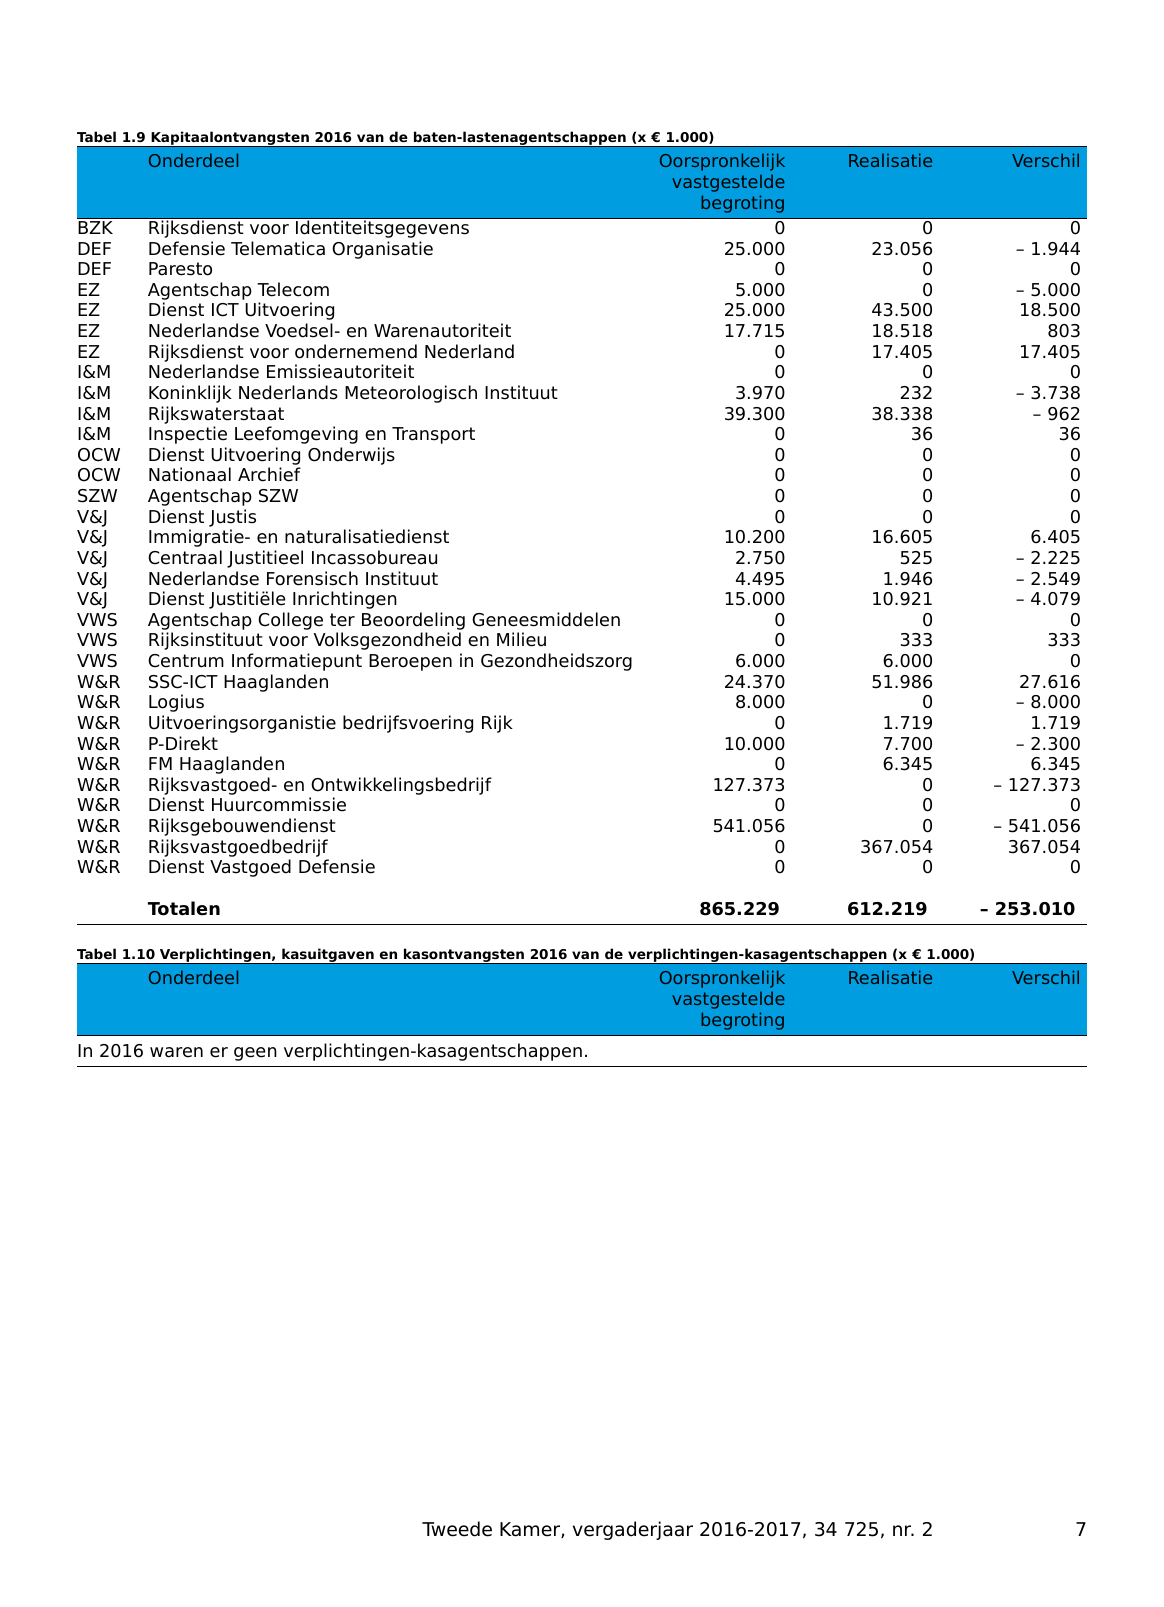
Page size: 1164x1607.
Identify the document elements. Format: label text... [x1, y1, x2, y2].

table_cell – 2.300 [939, 734, 1087, 754]
table_cell 6.405 [939, 527, 1087, 548]
table_cell 6.345 [791, 754, 939, 775]
table_cell 0 [791, 795, 939, 816]
table_cell 0 [644, 362, 791, 383]
table_cell Rijksinstituut voor Volksgezondheid en Milieu [142, 630, 644, 651]
table_cell 0 [791, 259, 939, 280]
table_cell [644, 878, 791, 898]
table_cell 367.054 [939, 837, 1087, 857]
table_cell I&M [77, 362, 142, 383]
table_cell DEF [77, 259, 142, 280]
table_cell W&R [77, 734, 142, 754]
table_cell Verschil [939, 147, 1087, 218]
table_cell BZK [77, 219, 142, 238]
table_cell VWS [77, 651, 142, 672]
table_cell 0 [791, 692, 939, 713]
table_cell 18.518 [791, 321, 939, 342]
table_cell V&J [77, 507, 142, 527]
table_cell 8.000 [644, 692, 791, 713]
table_cell W&R [77, 837, 142, 857]
table_cell Centrum Informatiepunt Beroepen in Gezondheidszorg [142, 651, 644, 672]
table_cell 4.495 [644, 569, 791, 589]
table_cell Immigratie- en naturalisatiedienst [142, 527, 644, 548]
table_cell V&J [77, 527, 142, 548]
table_cell Totalen [142, 899, 644, 924]
table_cell W&R [77, 816, 142, 837]
table_cell [939, 1036, 1087, 1066]
table_cell [142, 878, 644, 898]
table_cell 3.970 [644, 383, 791, 403]
table_cell – 962 [939, 404, 1087, 424]
table_cell 6.000 [644, 651, 791, 672]
table_cell 0 [644, 445, 791, 465]
table_cell 38.338 [791, 404, 939, 424]
table_cell 10.200 [644, 527, 791, 548]
table_cell Agentschap College ter Beoordeling Geneesmiddelen [142, 610, 644, 630]
table_cell 0 [644, 219, 791, 238]
table_cell P-Direkt [142, 734, 644, 754]
table_cell W&R [77, 754, 142, 775]
table_cell 15.000 [644, 589, 791, 610]
table_cell Nederlandse Emissieautoriteit [142, 362, 644, 383]
table_cell 0 [644, 610, 791, 630]
table_cell 10.921 [791, 589, 939, 610]
table_cell 0 [791, 507, 939, 527]
table_cell [939, 878, 1087, 898]
table_header Tabel 1.10 Verplichtingen, kasuitgaven en kasontvangsten 2016 van de verplichtingen-kasagentschappen (x € 1.000) [77, 947, 1087, 962]
table_cell 127.373 [644, 775, 791, 795]
table_cell 0 [644, 342, 791, 362]
table_cell Rijksgebouwendienst [142, 816, 644, 837]
table_cell Oorspronkelijk vastgestelde begroting [644, 964, 791, 1035]
table_cell SSC-ICT Haaglanden [142, 672, 644, 692]
table_cell 51.986 [791, 672, 939, 692]
table_cell 2.750 [644, 548, 791, 568]
table_cell In 2016 waren er geen verplichtingen-kasagentschappen. [77, 1036, 644, 1066]
table_cell Nederlandse Voedsel- en Warenautoriteit [142, 321, 644, 342]
table_cell I&M [77, 424, 142, 445]
table_cell OCW [77, 465, 142, 486]
table_cell [77, 964, 142, 1035]
table_cell Centraal Justitieel Incassobureau [142, 548, 644, 568]
table_cell 0 [939, 610, 1087, 630]
table_cell EZ [77, 321, 142, 342]
table_cell 0 [939, 486, 1087, 507]
table_cell 0 [644, 837, 791, 857]
table_cell W&R [77, 795, 142, 816]
table_cell Agentschap Telecom [142, 280, 644, 300]
table_cell EZ [77, 300, 142, 321]
table_cell 333 [791, 630, 939, 651]
table_cell 36 [791, 424, 939, 445]
table_cell W&R [77, 713, 142, 733]
table_cell [77, 147, 142, 218]
table_cell Oorspronkelijk vastgestelde begroting [644, 147, 791, 218]
table_cell – 541.056 [939, 816, 1087, 837]
table_cell – 127.373 [939, 775, 1087, 795]
table_cell Rijkswaterstaat [142, 404, 644, 424]
table_cell VWS [77, 610, 142, 630]
table_cell 525 [791, 548, 939, 568]
table_cell 10.000 [644, 734, 791, 754]
table_cell Verschil [939, 964, 1087, 1035]
table_cell W&R [77, 857, 142, 878]
table_cell Onderdeel [142, 147, 644, 218]
table_cell 865.229 [644, 899, 791, 924]
table_cell – 253.010 [939, 899, 1087, 924]
table_cell 0 [939, 259, 1087, 280]
table_cell Defensie Telematica Organisatie [142, 239, 644, 259]
table_cell 541.056 [644, 816, 791, 837]
table_cell Onderdeel [142, 964, 644, 1035]
table_cell Nederlandse Forensisch Instituut [142, 569, 644, 589]
table_cell 5.000 [644, 280, 791, 300]
table_cell Agentschap SZW [142, 486, 644, 507]
table_cell 0 [791, 610, 939, 630]
table_cell 0 [939, 219, 1087, 238]
table_cell SZW [77, 486, 142, 507]
table_cell 1.946 [791, 569, 939, 589]
table_cell 0 [644, 857, 791, 878]
table_cell 0 [791, 280, 939, 300]
table_cell Dienst Vastgoed Defensie [142, 857, 644, 878]
table_cell 25.000 [644, 239, 791, 259]
table_cell 17.715 [644, 321, 791, 342]
table_cell W&R [77, 692, 142, 713]
table_cell EZ [77, 280, 142, 300]
table_cell Dienst Uitvoering Onderwijs [142, 445, 644, 465]
table_cell DEF [77, 239, 142, 259]
table_cell Dienst Justitiële Inrichtingen [142, 589, 644, 610]
table_cell 0 [791, 219, 939, 238]
table_cell 0 [644, 795, 791, 816]
table_cell 0 [791, 465, 939, 486]
table_cell [791, 1036, 939, 1066]
table_cell 23.056 [791, 239, 939, 259]
table_cell 17.405 [791, 342, 939, 362]
table_cell 0 [791, 857, 939, 878]
table_cell 18.500 [939, 300, 1087, 321]
table_cell 0 [939, 651, 1087, 672]
table_cell 1.719 [939, 713, 1087, 733]
table_cell 232 [791, 383, 939, 403]
table_cell VWS [77, 630, 142, 651]
table_cell [77, 899, 142, 924]
table_cell 0 [644, 754, 791, 775]
table_cell [77, 878, 142, 898]
table_cell Inspectie Leefomgeving en Transport [142, 424, 644, 445]
table_cell 0 [939, 857, 1087, 878]
table_cell 367.054 [791, 837, 939, 857]
table_cell 0 [644, 424, 791, 445]
table_cell 0 [939, 465, 1087, 486]
table_cell 0 [791, 775, 939, 795]
table_cell 25.000 [644, 300, 791, 321]
table_cell 0 [644, 486, 791, 507]
table_cell 0 [791, 445, 939, 465]
table_cell 7.700 [791, 734, 939, 754]
table_cell 0 [791, 816, 939, 837]
table_cell I&M [77, 404, 142, 424]
table_cell 6.345 [939, 754, 1087, 775]
table_cell 6.000 [791, 651, 939, 672]
table_cell 1.719 [791, 713, 939, 733]
table_cell Dienst Huurcommissie [142, 795, 644, 816]
table_cell – 3.738 [939, 383, 1087, 403]
table_cell 24.370 [644, 672, 791, 692]
table_cell 0 [939, 445, 1087, 465]
table_header Tabel 1.9 Kapitaalontvangsten 2016 van de baten-lastenagentschappen (x € 1.000) [77, 130, 1087, 146]
table_cell 0 [791, 362, 939, 383]
table_cell – 2.225 [939, 548, 1087, 568]
table_cell – 8.000 [939, 692, 1087, 713]
table_cell Koninklijk Nederlands Meteorologisch Instituut [142, 383, 644, 403]
table_cell FM Haaglanden [142, 754, 644, 775]
table_cell Dienst ICT Uitvoering [142, 300, 644, 321]
table_cell 0 [644, 259, 791, 280]
table_cell – 2.549 [939, 569, 1087, 589]
table_cell Paresto [142, 259, 644, 280]
table_cell Realisatie [791, 147, 939, 218]
table_cell 36 [939, 424, 1087, 445]
table_cell Realisatie [791, 964, 939, 1035]
table_cell V&J [77, 569, 142, 589]
table_cell 803 [939, 321, 1087, 342]
table_cell 333 [939, 630, 1087, 651]
table_cell V&J [77, 548, 142, 568]
table_cell [791, 878, 939, 898]
table_cell V&J [77, 589, 142, 610]
table_cell 17.405 [939, 342, 1087, 362]
table_cell 16.605 [791, 527, 939, 548]
table_cell Rijksdienst voor Identiteitsgegevens [142, 219, 644, 238]
table_cell Dienst Justis [142, 507, 644, 527]
table_cell – 1.944 [939, 239, 1087, 259]
table_cell Uitvoeringsorganistie bedrijfsvoering Rijk [142, 713, 644, 733]
table_cell OCW [77, 445, 142, 465]
table_cell 43.500 [791, 300, 939, 321]
table_cell EZ [77, 342, 142, 362]
table_cell 0 [644, 630, 791, 651]
table_cell – 5.000 [939, 280, 1087, 300]
table_cell 0 [939, 362, 1087, 383]
table_cell 27.616 [939, 672, 1087, 692]
table_cell Rijksvastgoed- en Ontwikkelingsbedrijf [142, 775, 644, 795]
table_cell W&R [77, 775, 142, 795]
table_cell W&R [77, 672, 142, 692]
table_cell 0 [644, 465, 791, 486]
table_cell 0 [939, 795, 1087, 816]
table_cell 612.219 [791, 899, 939, 924]
table_cell 39.300 [644, 404, 791, 424]
table_cell Rijksdienst voor ondernemend Nederland [142, 342, 644, 362]
table_cell 0 [644, 713, 791, 733]
table_cell 0 [791, 486, 939, 507]
table_cell – 4.079 [939, 589, 1087, 610]
table_cell Rijksvastgoedbedrijf [142, 837, 644, 857]
table_cell Nationaal Archief [142, 465, 644, 486]
table_cell Logius [142, 692, 644, 713]
table_cell 0 [939, 507, 1087, 527]
table_cell 0 [644, 507, 791, 527]
table_cell I&M [77, 383, 142, 403]
table_cell [644, 1036, 791, 1066]
